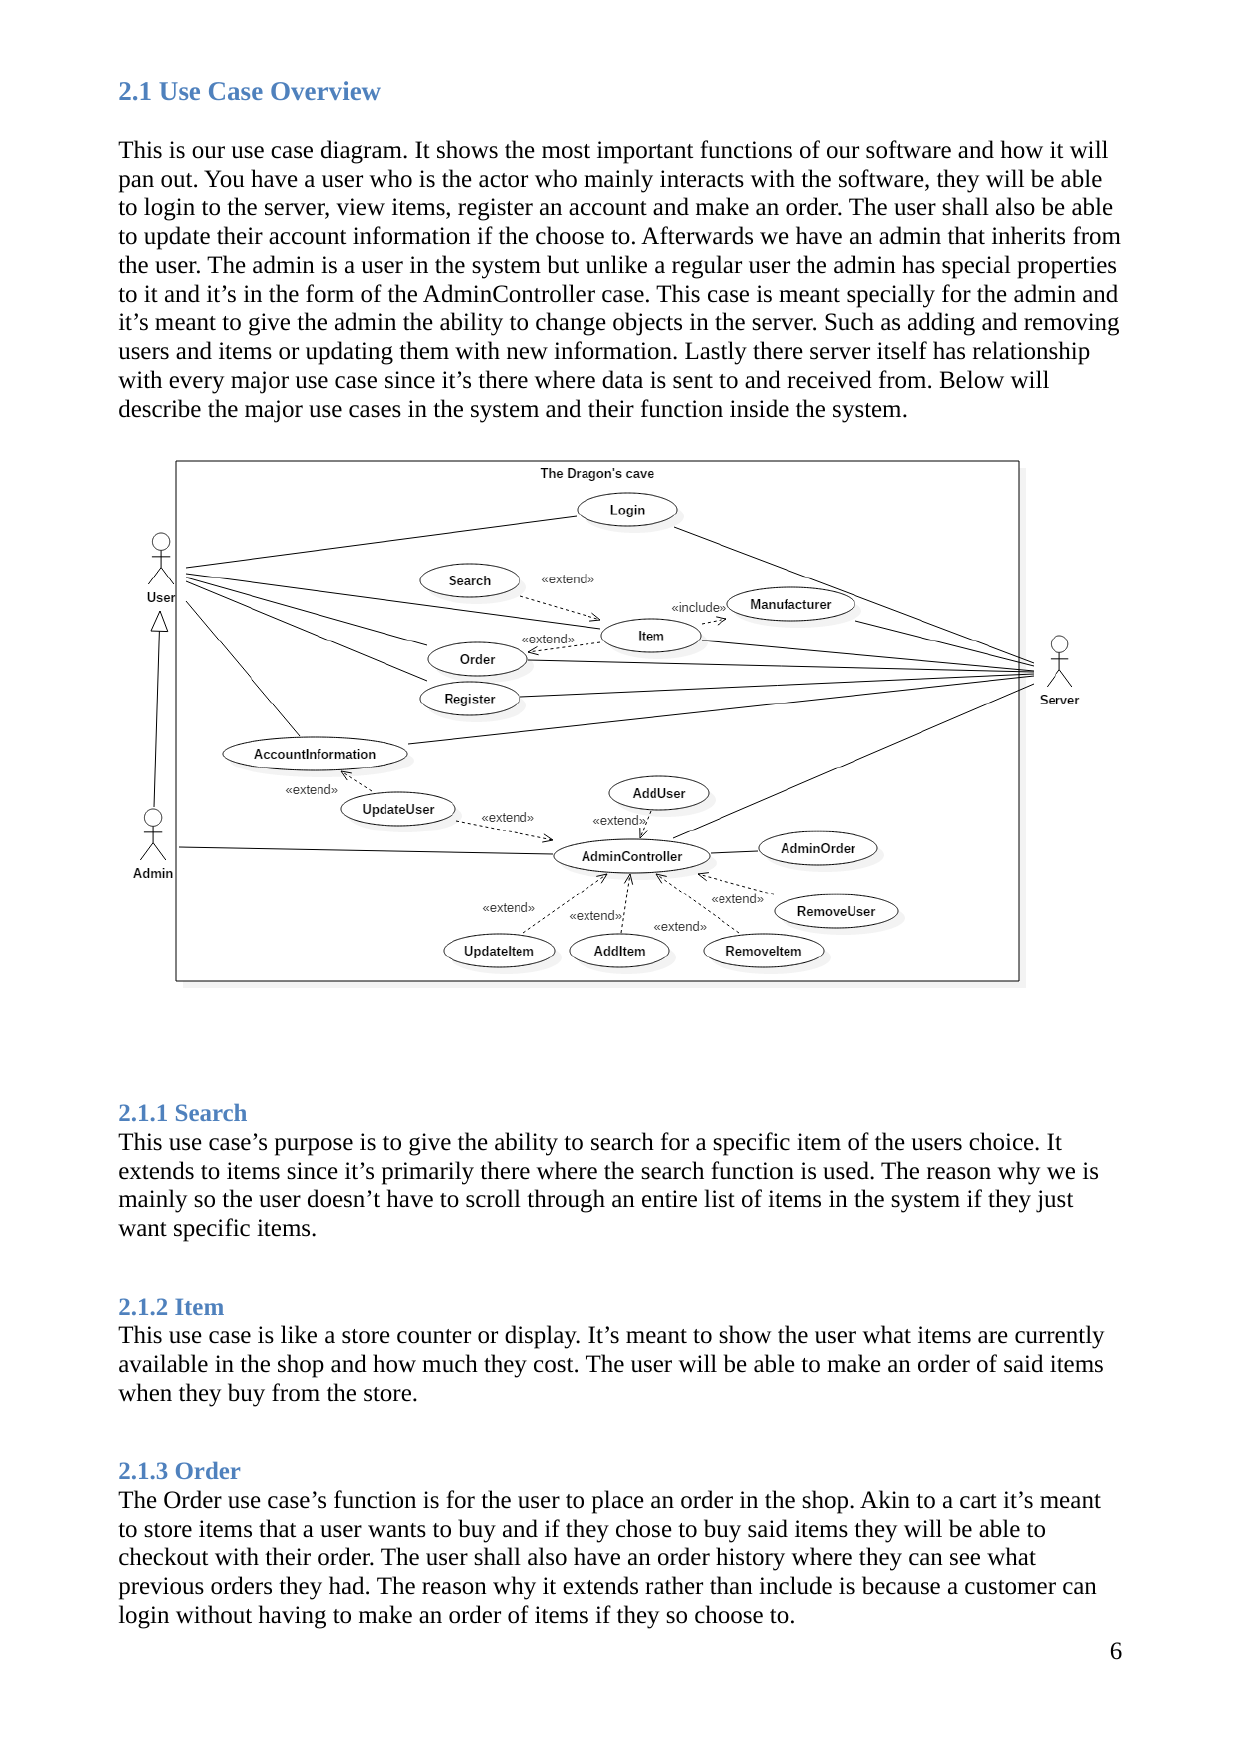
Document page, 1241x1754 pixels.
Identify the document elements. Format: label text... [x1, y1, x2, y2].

subtitle 2.1.1 Search [118, 1098, 1122, 1127]
text This use case’s purpose is to give the ability to search for a specific item of the users choice. It extends to items since it’s primarily there where the search function is used. The reason why we is mainly so the user doesn’t have to scroll through an entire list of items in the system if they just want specific items. [118, 1127, 1122, 1242]
text This use case is like a store counter or display. It’s meant to show the user what items are currently available in the shop and how much they cost. The user will be able to make an order of said items when they buy from the store. [118, 1320, 1122, 1407]
subtitle Use Case Overview [118, 75, 1122, 106]
text This is our use case diagram. It shows the most important functions of our software and how it will pan out. You have a user who is the actor who mainly interacts with the software, they will be able to login to the server, view items, register an account and make an order. The user shall also be able to update their account information if the choose to. Afterwards we have an admin that inherits from the user. The admin is a user in the system but unlike a regular user the admin has special properties to it and it’s in the form of the AdminController case. This case is meant specially for the admin and it’s meant to give the admin the ability to change objects in the server. Such as adding and removing users and items or updating them with new information. Lastly there server itself has relationship with every major use case since it’s there where data is sent to and received from. Below will describe the major use cases in the system and their function inside the system. [118, 135, 1122, 422]
subtitle 2.1.2 Item [118, 1292, 1122, 1320]
text The Order use case’s function is for the user to place an order in the shop. Akin to a cart it’s meant to store items that a user wants to buy and if they chose to buy said items they will be able to checkout with their order. The user shall also have an order history where they can see what previous orders they had. The reason why it extends rather than include is because a customer can login without having to make an order of items if they so choose to. [118, 1485, 1122, 1629]
picture [118, 451, 1123, 1020]
subtitle 2.1.3 Order [118, 1456, 1122, 1485]
